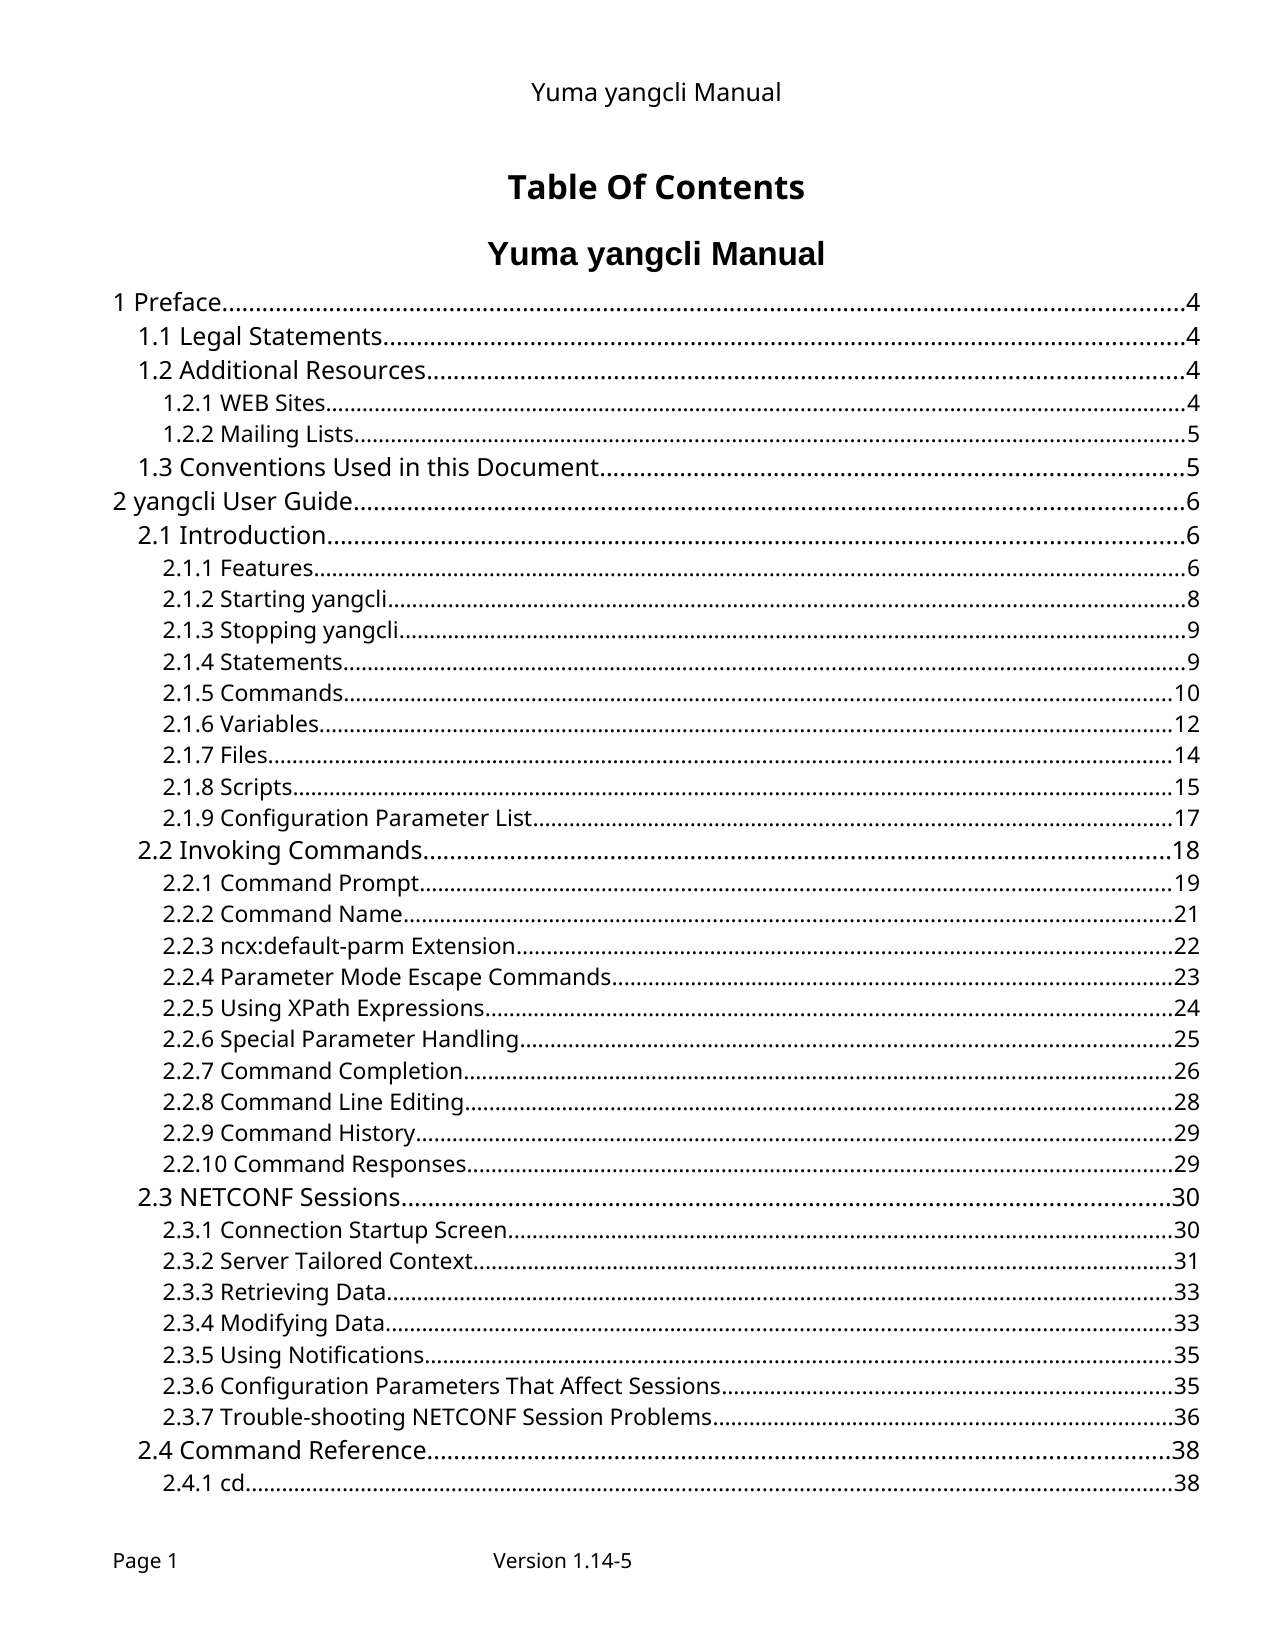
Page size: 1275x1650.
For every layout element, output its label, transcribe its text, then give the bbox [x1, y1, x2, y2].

text 2.2 Invoking Commands 18 [137, 833, 1200, 867]
text 1.3 Conventions Used in this Document 5 [137, 449, 1200, 484]
text 2.1.9 Configuration Parameter List 17 [162, 802, 1200, 833]
text 2.1.1 Features 6 [162, 552, 1200, 583]
text 2.1.3 Stopping yangcli 9 [162, 614, 1200, 646]
text 1.1 Legal Statements 4 [137, 319, 1200, 353]
text 2.1.4 Statements 9 [162, 646, 1200, 677]
text 2.2.4 Parameter Mode Escape Commands 23 [162, 961, 1200, 992]
text 2 yangcli User Guide 6 [112, 484, 1200, 518]
text 2.2.1 Command Prompt 19 [162, 867, 1200, 898]
text 2.2.2 Command Name 21 [162, 898, 1200, 929]
text 2.2.5 Using XPath Expressions 24 [162, 992, 1200, 1023]
text 2.1 Introduction 6 [137, 518, 1200, 552]
text 1.2.1 WEB Sites 4 [162, 387, 1200, 418]
text 2.2.9 Command History 29 [162, 1117, 1200, 1148]
text 2.2.7 Command Completion 26 [162, 1054, 1200, 1086]
text 2.2.8 Command Line Editing 28 [162, 1086, 1200, 1117]
text 1 Preface 4 [112, 285, 1200, 319]
text 1.2.2 Mailing Lists 5 [162, 418, 1200, 449]
text 2.1.6 Variables 12 [162, 708, 1200, 739]
text 2.4 Command Reference 38 [137, 1432, 1200, 1466]
text 2.2.6 Special Parameter Handling 25 [162, 1023, 1200, 1054]
text 2.3.6 Configuration Parameters That Affect Sessions 35 [162, 1370, 1200, 1401]
text 2.3.7 Trouble-shooting NETCONF Session Problems 36 [162, 1401, 1200, 1432]
title Table Of Contents [112, 163, 1200, 209]
subtitle Yuma yangcli Manual [112, 234, 1200, 272]
text 2.3.2 Server Tailored Context 31 [162, 1245, 1200, 1276]
text 2.4.1 cd 38 [162, 1466, 1200, 1498]
text 2.3 NETCONF Sessions 30 [137, 1179, 1200, 1214]
text 2.3.4 Modifying Data 33 [162, 1307, 1200, 1339]
text 1.2 Additional Resources 4 [137, 353, 1200, 387]
text 2.3.5 Using Notifications 35 [162, 1339, 1200, 1370]
text 2.1.2 Starting yangcli 8 [162, 583, 1200, 614]
text 2.3.3 Retrieving Data 33 [162, 1276, 1200, 1307]
text 2.1.5 Commands 10 [162, 677, 1200, 708]
text 2.1.7 Files 14 [162, 739, 1200, 771]
text 2.3.1 Connection Startup Screen 30 [162, 1214, 1200, 1245]
text 2.1.8 Scripts 15 [162, 771, 1200, 802]
text 2.2.10 Command Responses 29 [162, 1148, 1200, 1179]
text 2.2.3 ncx:default-parm Extension 22 [162, 929, 1200, 961]
